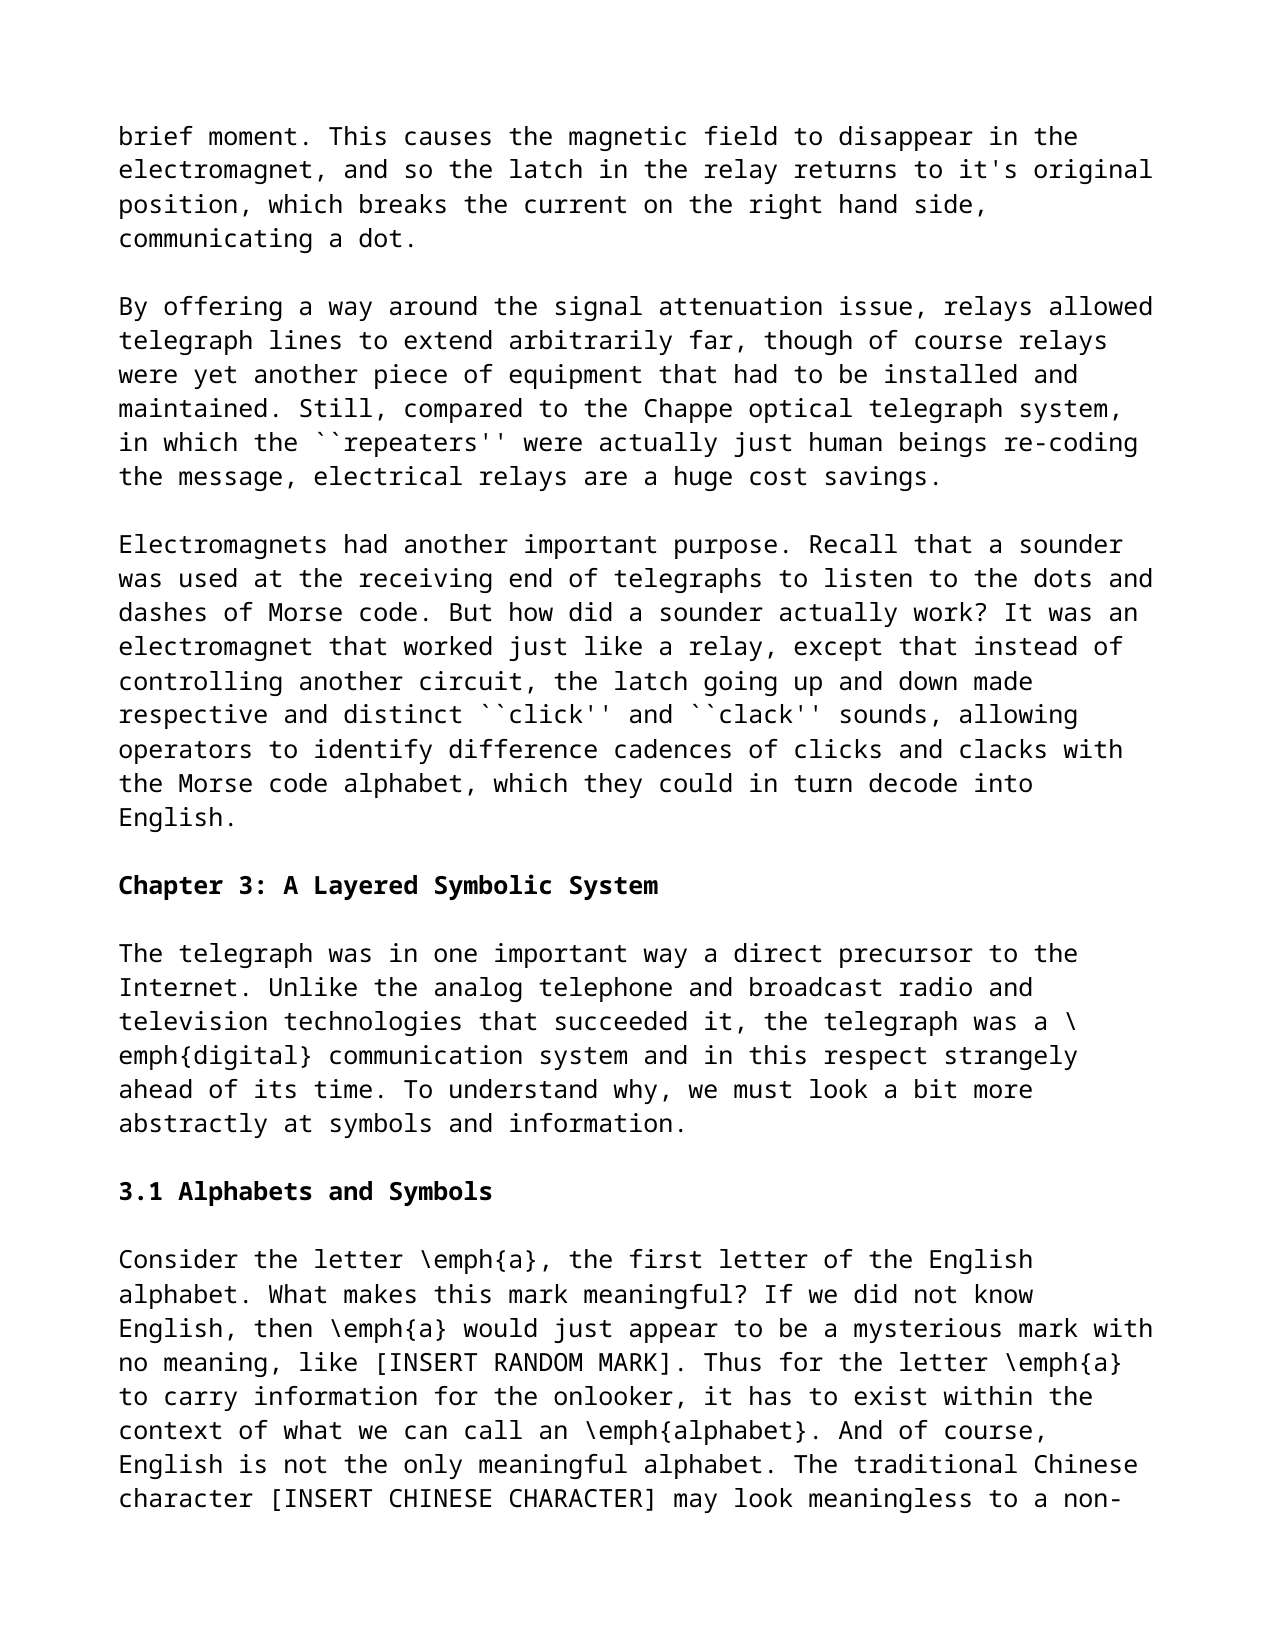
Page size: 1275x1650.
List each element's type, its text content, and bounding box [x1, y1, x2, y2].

text Chapter 3: A Layered Symbolic System [118, 867, 1157, 902]
text By offering a way around the signal attenuation issue, relays allowed telegraph lines to extend arbitrarily far, though of course relays were yet another piece of equipment that had to be installed and maintained. Still, compared to the Chappe optical telegraph system, in which the ``repeaters'' were actually just human beings re-coding the message, electrical relays are a huge cost savings. [118, 288, 1157, 493]
text brief moment. This causes the magnetic field to disappear in the electromagnet, and so the latch in the relay returns to it's original position, which breaks the current on the right hand side, communicating a dot. [118, 118, 1157, 254]
text Consider the letter \emph{a}, the first letter of the English alphabet. What makes this mark meaningful? If we did not know English, then \emph{a} would just appear to be a mysterious mark with no meaning, like [INSERT RANDOM MARK]. Thus for the letter \emph{a} to carry information for the onlooker, it has to exist within the context of what we can call an \emph{alphabet}. And of course, English is not the only meaningful alphabet. The traditional Chinese character [INSERT CHINESE CHARACTER] may look meaningless to a non- [118, 1242, 1157, 1515]
text The telegraph was in one important way a direct precursor to the Internet. Unlike the analog telephone and broadcast radio and television technologies that succeeded it, the telegraph was a \emph{digital} communication system and in this respect strangely ahead of its time. To understand why, we must look a bit more abstractly at symbols and information. [118, 936, 1157, 1140]
text Electromagnets had another important purpose. Recall that a sounder was used at the receiving end of telegraphs to listen to the dots and dashes of Morse code. But how did a sounder actually work? It was an electromagnet that worked just like a relay, except that instead of controlling another circuit, the latch going up and down made respective and distinct ``click'' and ``clack'' sounds, allowing operators to identify difference cadences of clicks and clacks with the Morse code alphabet, which they could in turn decode into English. [118, 527, 1157, 833]
text 3.1 Alphabets and Symbols [118, 1174, 1157, 1208]
